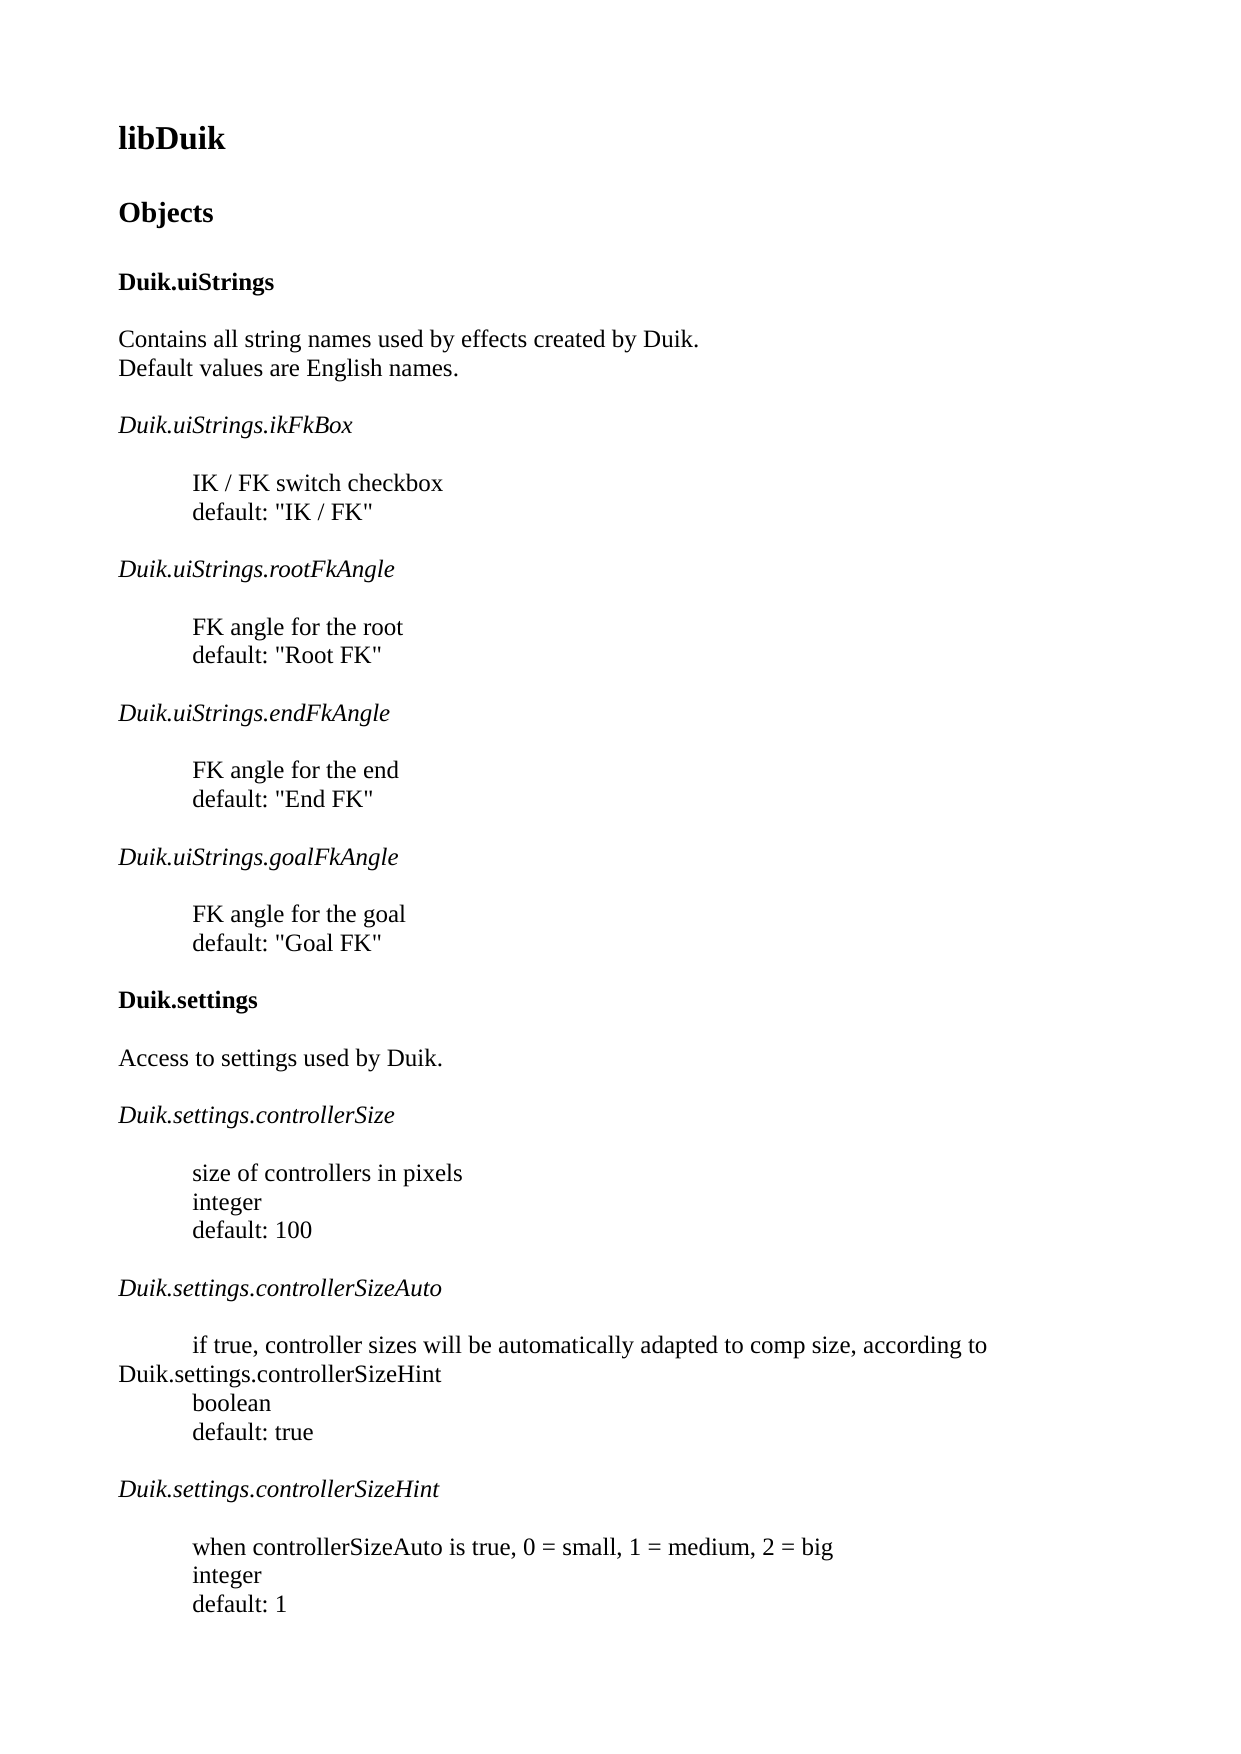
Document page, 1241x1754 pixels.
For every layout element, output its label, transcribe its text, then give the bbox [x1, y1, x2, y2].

text if true, controller sizes will be automatically adapted to comp size, according to Duik.settings.controllerSizeHint [118, 1330, 1122, 1388]
text Duik.settings [118, 985, 1122, 1014]
text Access to settings used by Duik. [118, 1043, 1122, 1072]
text default: "End FK" [118, 784, 1122, 813]
text Objects [118, 195, 1122, 228]
text Duik.uiStrings [118, 267, 1122, 295]
text Duik.uiStrings.goalFkAngle [118, 842, 1122, 870]
text boolean [118, 1388, 1122, 1417]
text size of controllers in pixels [118, 1158, 1122, 1187]
text default: true [118, 1417, 1122, 1445]
text Duik.settings.controllerSizeAuto [118, 1273, 1122, 1302]
text FK angle for the end [118, 755, 1122, 784]
text Duik.settings.controllerSize [118, 1100, 1122, 1129]
text FK angle for the goal [118, 899, 1122, 928]
text Duik.uiStrings.ikFkBox [118, 410, 1122, 439]
text default: 1 [118, 1589, 1122, 1618]
text IK / FK switch checkbox [118, 468, 1122, 497]
text when controllerSizeAuto is true, 0 = small, 1 = medium, 2 = big [118, 1532, 1122, 1560]
text FK angle for the root [118, 612, 1122, 640]
text Duik.uiStrings.rootFkAngle [118, 554, 1122, 583]
text default: 100 [118, 1215, 1122, 1244]
text Default values are English names. [118, 353, 1122, 382]
text integer [118, 1187, 1122, 1215]
text Duik.uiStrings.endFkAngle [118, 698, 1122, 727]
text default: "IK / FK" [118, 497, 1122, 525]
text Contains all string names used by effects created by Duik. [118, 324, 1122, 353]
text libDuik [118, 118, 1122, 156]
text Duik.settings.controllerSizeHint [118, 1474, 1122, 1503]
text default: "Root FK" [118, 640, 1122, 669]
text default: "Goal FK" [118, 928, 1122, 957]
text integer [118, 1560, 1122, 1589]
